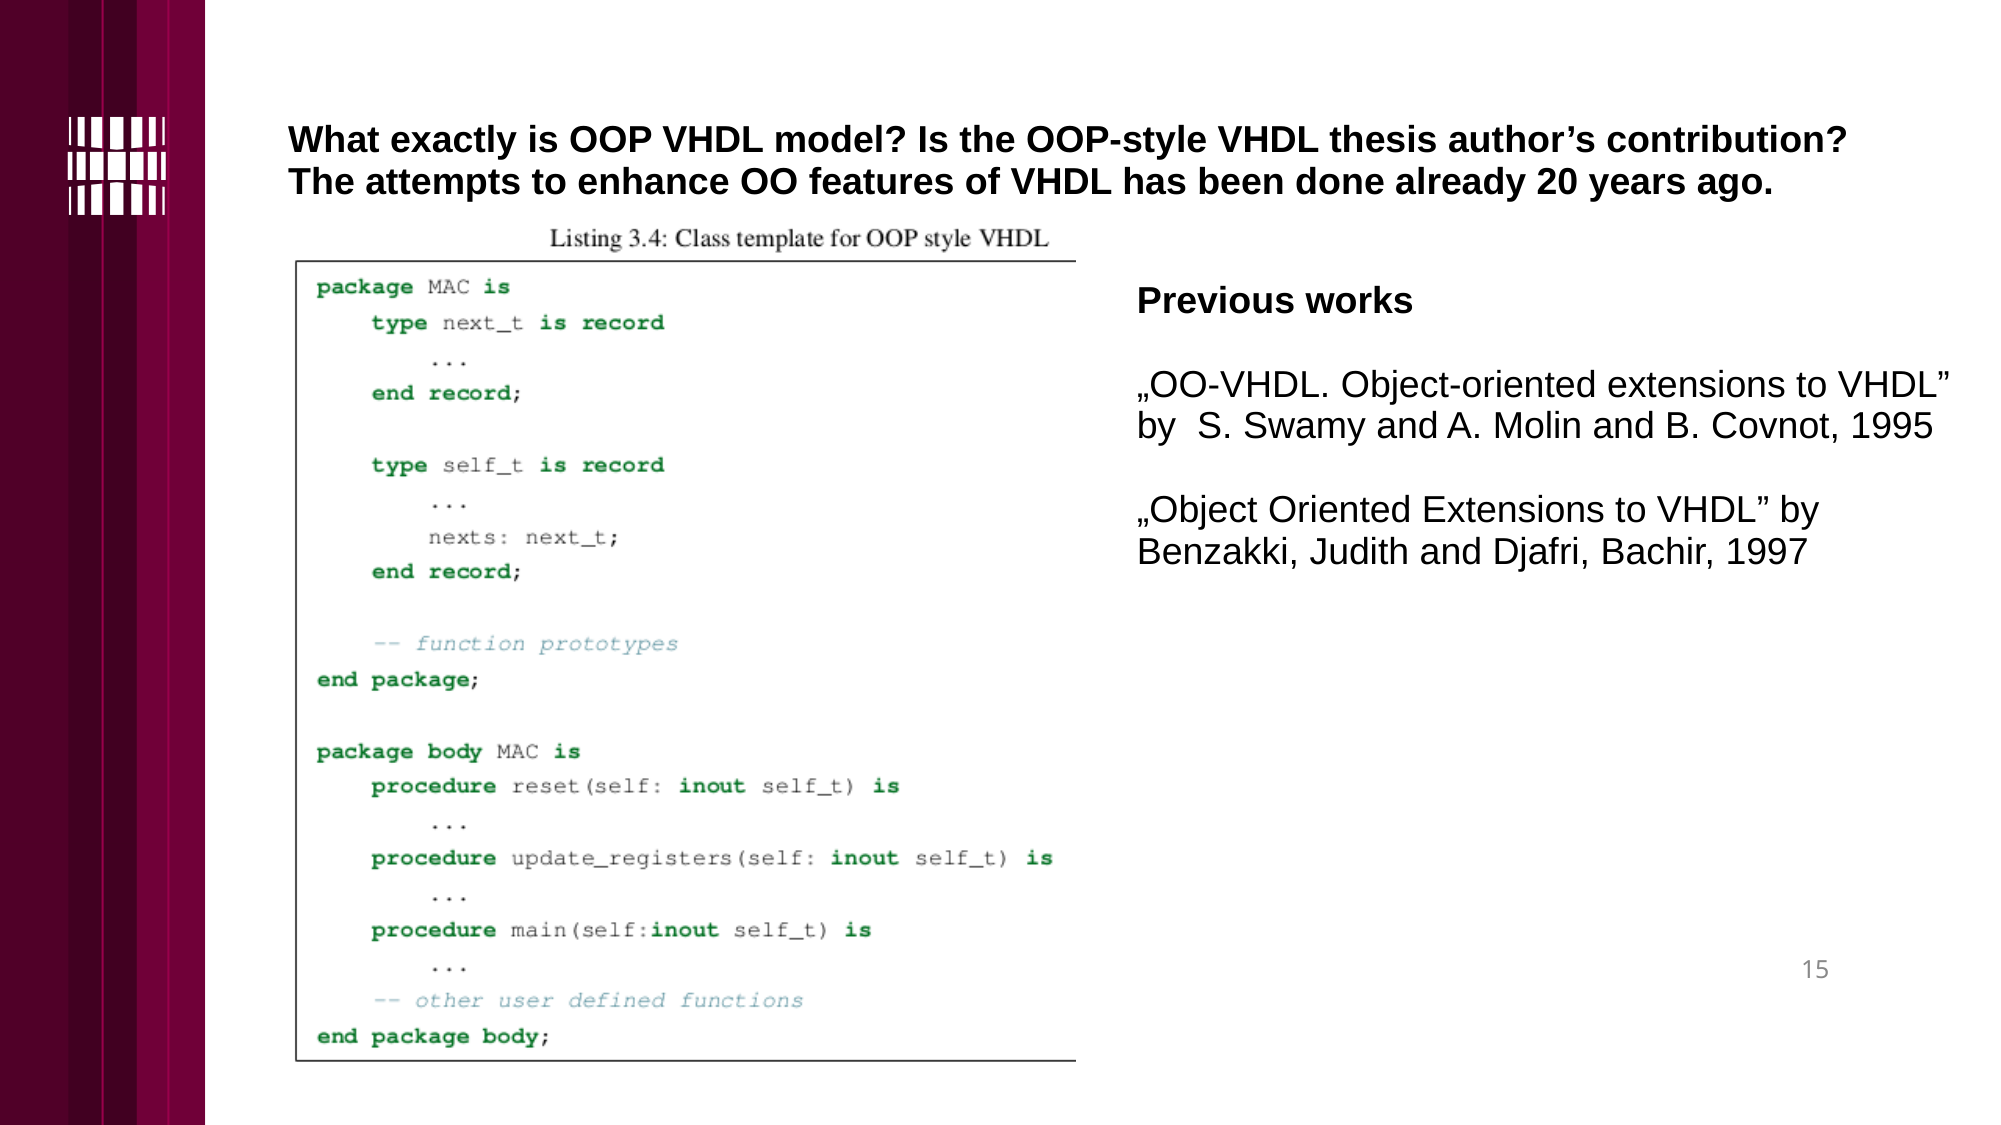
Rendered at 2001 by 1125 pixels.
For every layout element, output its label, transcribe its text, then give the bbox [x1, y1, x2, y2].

picture [283, 209, 1076, 1076]
text_box What exactly is OOP VHDL model? Is the OOP-style VHDL thesis author’s contribution? The attempts to enhance OO features of VHDL has been done already 20 years ago. [273, 111, 1876, 211]
text_box Previous works „OO-VHDL. Object-oriented extensions to VHDL” by S. Swamy and A. Molin and B. Covnot, 1995 „Object Oriented Extensions to VHDL” by Benzakki, Judith and Djafri, Bachir, 1997 [1122, 271, 1985, 634]
